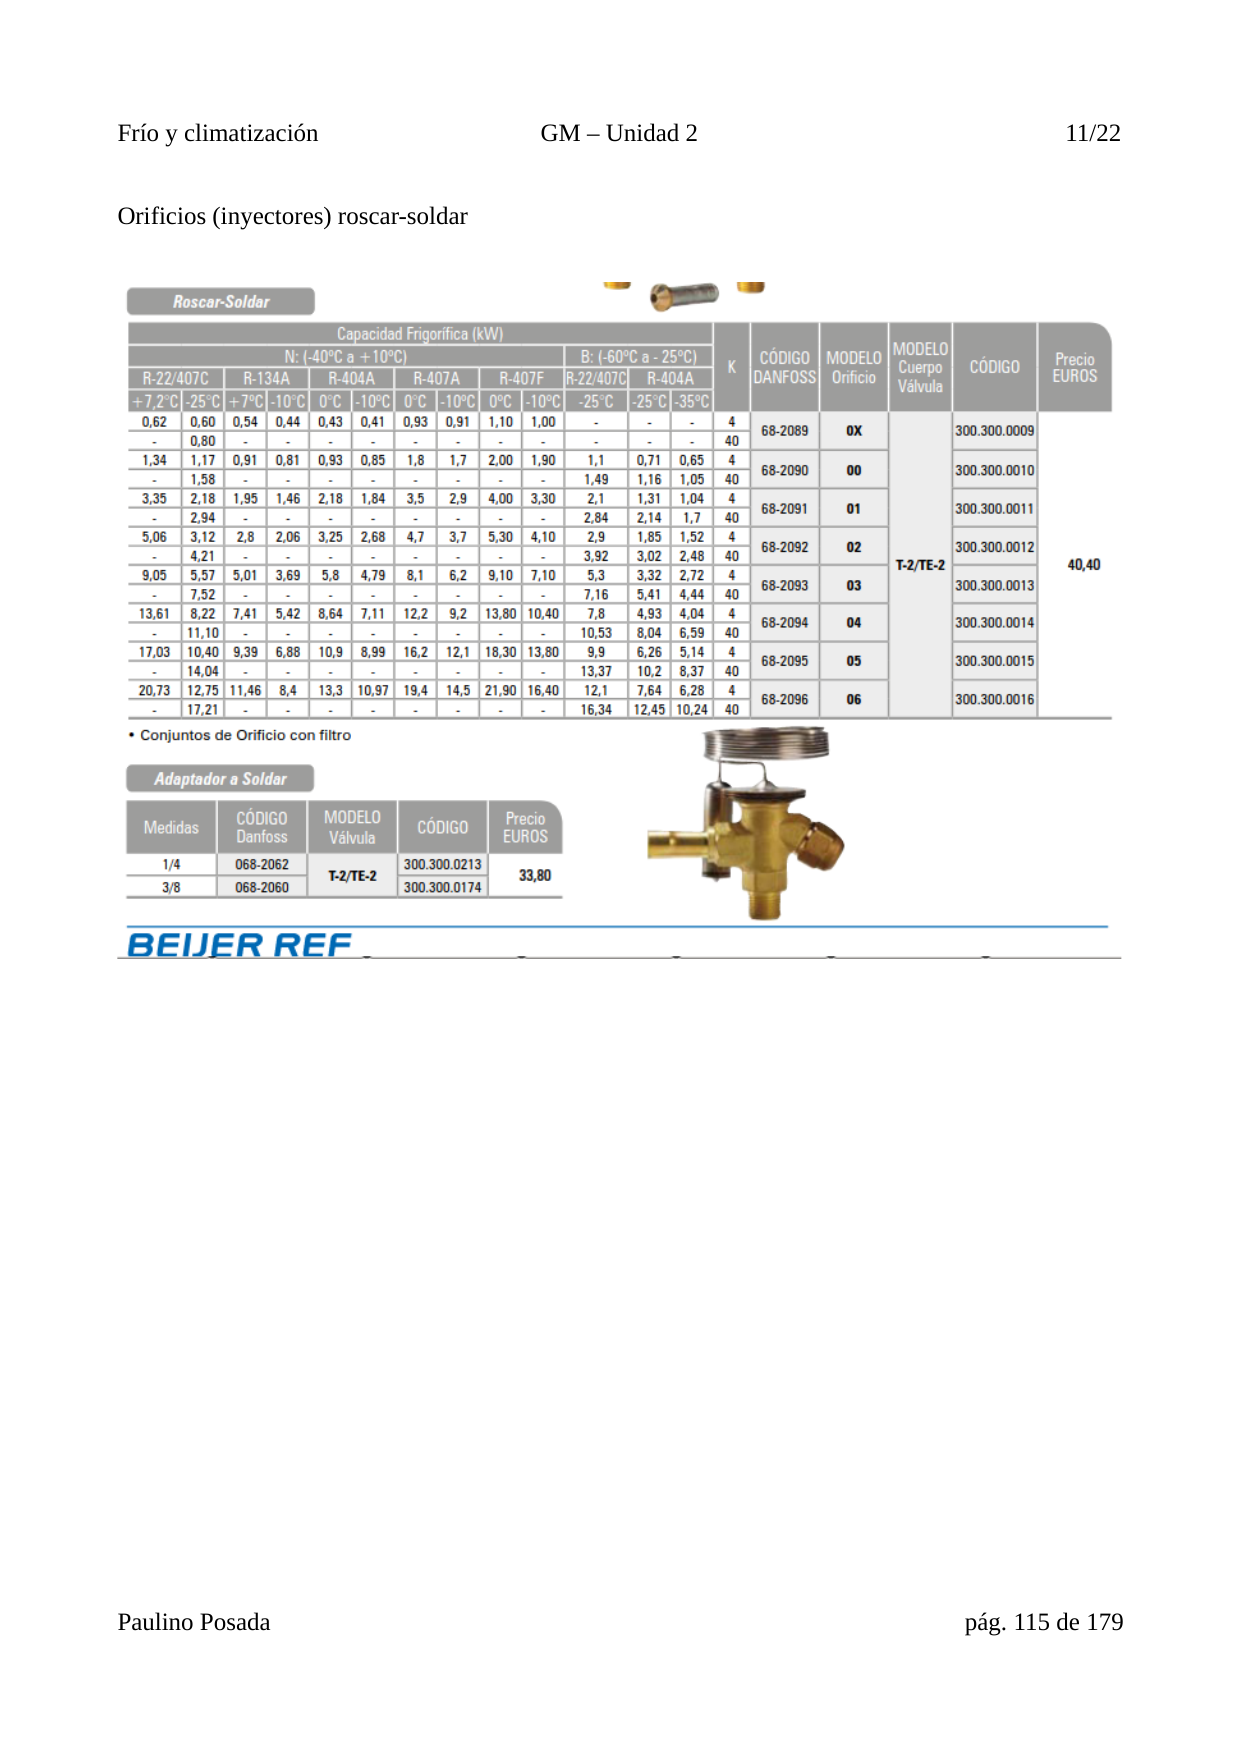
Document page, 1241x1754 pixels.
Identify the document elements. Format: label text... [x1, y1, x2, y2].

picture [117, 282, 1122, 959]
text Orificios (inyectores) roscar-soldar [117, 201, 1123, 230]
